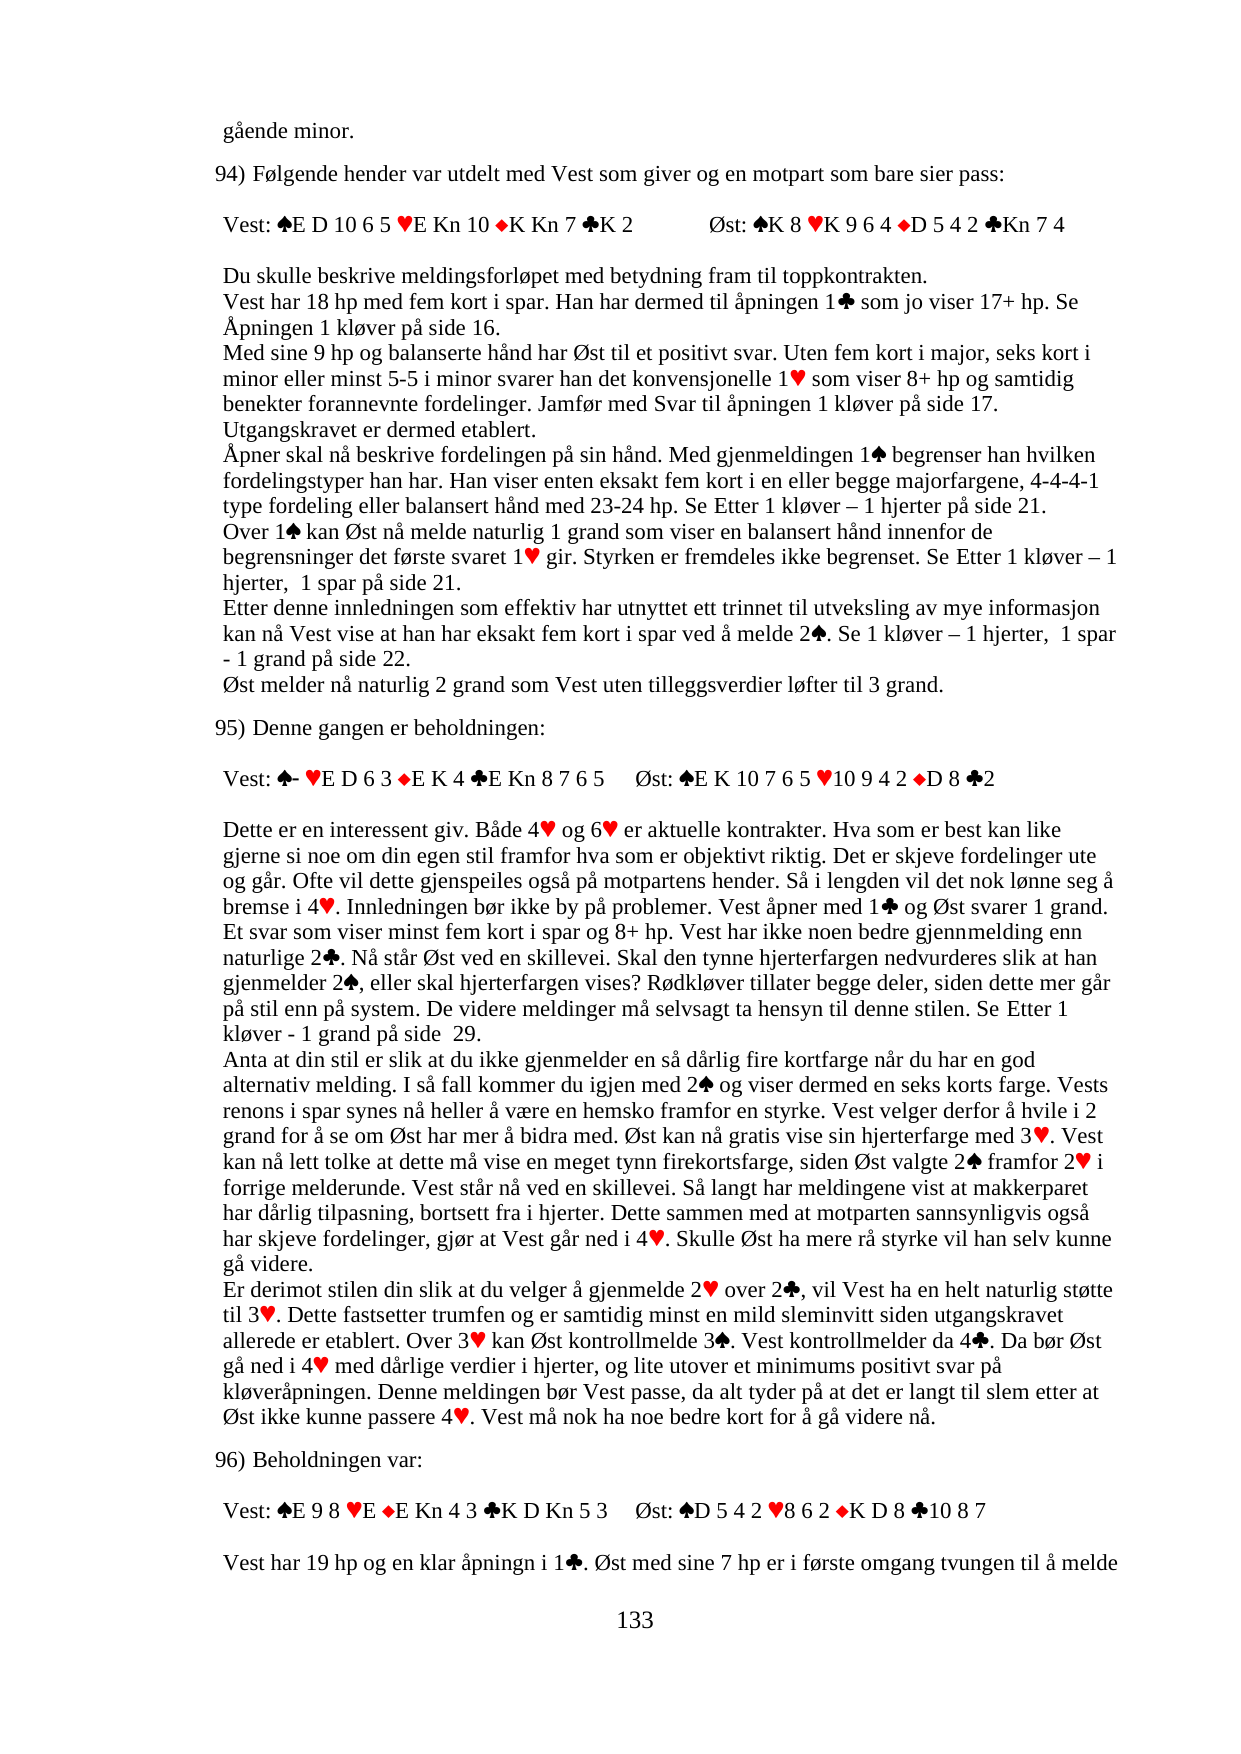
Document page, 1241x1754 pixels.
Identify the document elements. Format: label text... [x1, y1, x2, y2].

list gående minor. [185, 118, 1122, 144]
list Denne gangen er beholdningen: Vest: ª- ©E D 6 3 ¨E K 4 §E Kn 8 7 6 5 Øst: ªE K 10 7 6 5 ©10 9 4 2 ¨D 8 §2 Dette er en interessent giv. Både 4© og 6© er aktuelle kontrakter. Hva som er best kan like gjerne si noe om din egen stil framfor hva som er objektivt riktig. Det er skjeve fordelinger ute og går. Ofte vil dette gjenspeiles også på motpartens hender. Så i lengden vil det nok lønne seg å bremse i 4©. Innledningen bør ikke by på problemer. Vest åpner med 1§ og Øst svarer 1 grand. Et svar som viser minst fem kort i spar og 8+ hp. Vest har ikke noen bedre gjenn­melding enn naturlige 2§. Nå står Øst ved en skillevei. Skal den tynne hjerterfargen nedvurderes slik at han gjenmelder 2ª, eller skal hjerterfargen vises? Rødkløver tillater begge deler, siden dette mer går på stil enn på system. De videre meldinger må selvsagt ta hensyn til denne stilen. Se Etter 1 kløver - 1 grand på side 29. Anta at din stil er slik at du ikke gjenmelder en så dårlig fire kortfarge når du har en god alternativ melding. I så fall kommer du igjen med 2ª og viser dermed en seks korts farge. Vests renons i spar synes nå heller å være en hemsko framfor en styrke. Vest velger derfor å hvile i 2 grand for å se om Øst har mer å bidra med. Øst kan nå gratis vise sin hjerterfarge med 3©. Vest kan nå lett tolke at dette må vise en meget tynn firekortsfarge, siden Øst valgte 2ª framfor 2© i forrige melderunde. Vest står nå ved en skillevei. Så langt har meldingene vist at makkerparet har dårlig tilpasning, bortsett fra i hjerter. Dette sammen med at motparten sannsynligvis også har skjeve fordelinger, gjør at Vest går ned i 4©. Skulle Øst ha mere rå styrke vil han selv kunne gå videre. Er derimot stilen din slik at du velger å gjenmelde 2© over 2§, vil Vest ha en helt naturlig støtte til 3©. Dette fastsetter trumfen og er samtidig minst en mild sleminvitt siden utgangskravet allerede er etablert. Over 3© kan Øst kontrollmelde 3ª. Vest kontrollmelder da 4§. Da bør Øst gå ned i 4© med dårlige verdier i hjerter, og lite utover et minimums positivt svar på kløveråpningen. Denne meldingen bør Vest passe, da alt tyder på at det er langt til slem etter at Øst ikke kunne passere 4©. Vest må nok ha noe bedre kort for å gå videre nå. [185, 715, 1122, 1429]
list Følgende hender var utdelt med Vest som giver og en motpart som bare sier pass: Vest: ªE D 10 6 5 ©E Kn 10 ¨K Kn 7 §K 2 Øst: ªK 8 ©K 9 6 4 ¨D 5 4 2 §Kn 7 4 Du skulle beskrive meldingsforløpet med betydning fram til toppkontrakten. Vest har 18 hp med fem kort i spar. Han har dermed til åpningen 1§ som jo viser 17+ hp. Se Åpningen 1 kløver på side 16. Med sine 9 hp og balanserte hånd har Øst til et positivt svar. Uten fem kort i major, seks kort i minor eller minst 5-5 i minor svarer han det konvensjonelle 1© som viser 8+ hp og samtidig benekter foran­nevnte fordelinger. Jamfør med Svar til åpningen 1 kløver på side 17. Utgangskravet er dermed etablert. Åpner skal nå beskrive fordelingen på sin hånd. Med gjenmeldingen 1ª begrenser han hvilken fordelingstyper han har. Han viser enten eksakt fem kort i en eller begge majorfargene, 4-4-4-1 type fordeling eller balansert hånd med 23-24 hp. Se Etter 1 kløver – 1 hjerter på side 21. Over 1ª kan Øst nå melde naturlig 1 grand som viser en balansert hånd innenfor de begrensninger det første svaret 1© gir. Styrken er fremdeles ikke begrenset. Se Etter 1 kløver – 1 hjerter, 1 spar på side 21. Etter denne innledningen som effektiv har utnyttet ett trinnet til utveksling av mye informasjon kan nå Vest vise at han har eksakt fem kort i spar ved å melde 2ª. Se 1 kløver – 1 hjerter, 1 spar - 1 grand på side 22. Øst melder nå naturlig 2 grand som Vest uten tilleggsverdier løfter til 3 grand. [185, 161, 1122, 697]
list Beholdningen var: Vest: ªE 9 8 ©E ¨E Kn 4 3 §K D Kn 5 3 Øst: ªD 5 4 2 ©8 6 2 ¨K D 8 §10 8 7 Vest har 19 hp og en klar åpningn i 1§. Øst med sine 7 hp er i første omgang tvungen til å melde [185, 1447, 1122, 1575]
